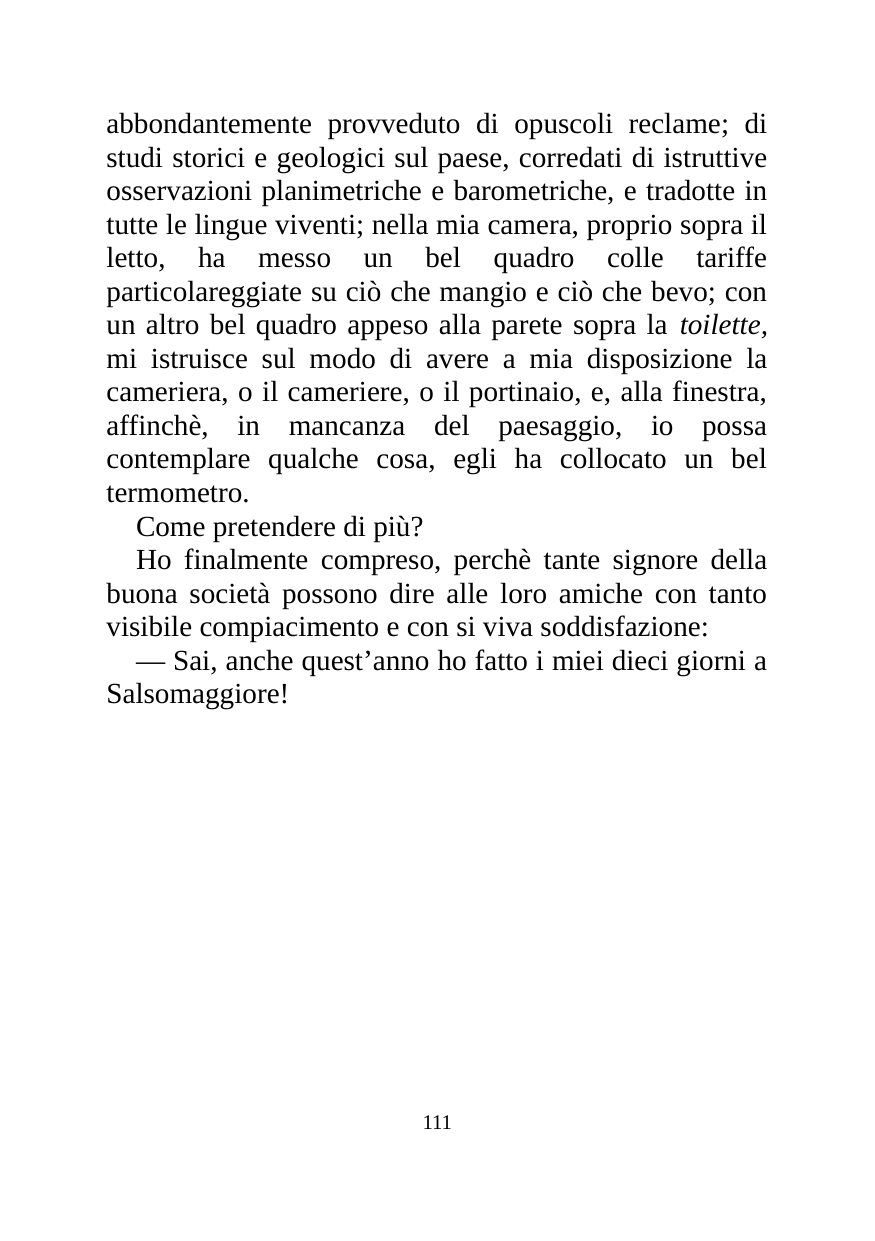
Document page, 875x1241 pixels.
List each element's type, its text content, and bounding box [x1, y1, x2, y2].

text abbondantemente provveduto di opuscoli reclame; di studi storici e geologici sul paese, corredati di istruttive osservazioni planimetriche e barometriche, e tradotte in tutte le lingue viventi; nella mia camera, proprio sopra il letto, ha messo un bel quadro colle tariffe particolareggiate su ciò che mangio e ciò che bevo; con un altro bel quadro appeso alla parete sopra la toilette, mi istruisce sul modo di avere a mia disposizione la cameriera, o il cameriere, o il portinaio, e, alla finestra, affinchè, in mancanza del paesaggio, io possa contemplare qualche cosa, egli ha collocato un bel termometro. [106, 106, 768, 509]
text Ho finalmente compreso, perchè tante signore della buona società possono dire alle loro amiche con tanto visibile compiacimento e con si viva soddisfazione: [106, 542, 768, 643]
text Come pretendere di più? [106, 509, 768, 542]
text — Sai, anche quest’anno ho fatto i miei dieci giorni a Salsomaggiore! [106, 643, 768, 710]
